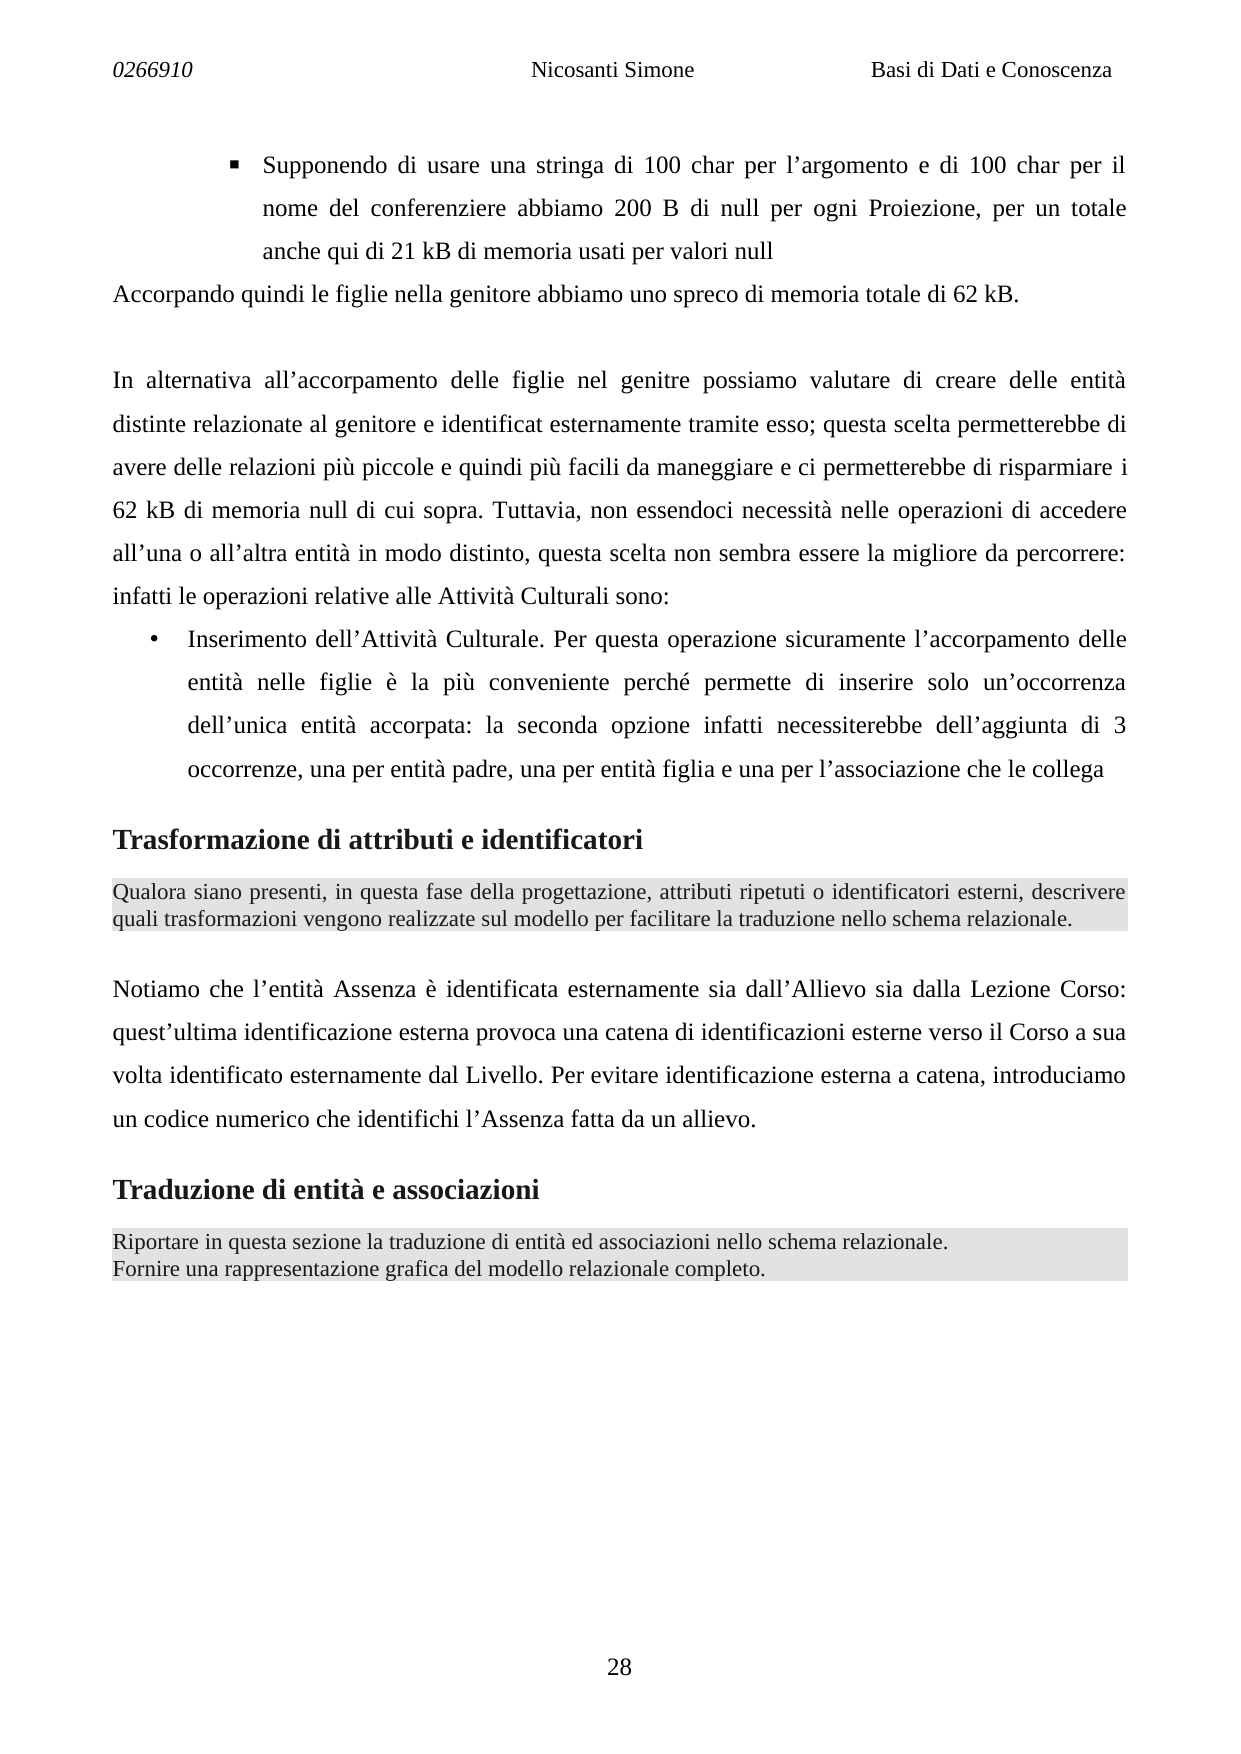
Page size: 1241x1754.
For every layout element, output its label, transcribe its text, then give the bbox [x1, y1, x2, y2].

subtitle Trasformazione di attributi e identificatori [112, 822, 1128, 855]
subtitle Traduzione di entità e associazioni [112, 1172, 1128, 1205]
text Qualora siano presenti, in questa fase della progettazione, attributi ripetuti o identificatori esterni, descrivere quali trasformazioni vengono realizzate sul modello per facilitare la traduzione nello schema relazionale. [112, 878, 1128, 931]
text In alternativa all’accorpamento delle figlie nel genitre possiamo valutare di creare delle entità distinte relazionate al genitore e identificat esternamente tramite esso; questa scelta permetterebbe di avere delle relazioni più piccole e quindi più facili da maneggiare e ci permetterebbe di risparmiare i 62 kB di memoria null di cui sopra. Tuttavia, non essendoci necessità nelle operazioni di accedere all’una o all’altra entità in modo distinto, questa scelta non sembra essere la migliore da percorrere: infatti le operazioni relative alle Attività Culturali sono: [112, 366, 1128, 610]
text Fornire una rappresentazione grafica del modello relazionale completo. [112, 1255, 1128, 1281]
list Supponendo di usare una stringa di 100 char per l’argomento e di 100 char per il nome del conferenziere abbiamo 200 B di null per ogni Proiezione, per un totale anche qui di 21 kB di memoria usati per valori null [225, 150, 1128, 265]
text Accorpando quindi le figlie nella genitore abbiamo uno spreco di memoria totale di 62 kB. [112, 279, 1128, 308]
text Notiamo che l’entità Assenza è identificata esternamente sia dall’Allievo sia dalla Lezione Corso: quest’ultima identificazione esterna provoca una catena di identificazioni esterne verso il Corso a sua volta identificato esternamente dal Livello. Per evitare identificazione esterna a catena, introduciamo un codice numerico che identifichi l’Assenza fatta da un allievo. [112, 974, 1128, 1132]
text Riportare in questa sezione la traduzione di entità ed associazioni nello schema relazionale. [112, 1228, 1128, 1255]
list Inserimento dell’Attività Culturale. Per questa operazione sicuramente l’accorpamento delle entità nelle figlie è la più conveniente perché permette di inserire solo un’occorrenza dell’unica entità accorpata: la seconda opzione infatti necessiterebbe dell’aggiunta di 3 occorrenze, una per entità padre, una per entità figlia e una per l’associazione che le collega [150, 624, 1128, 782]
